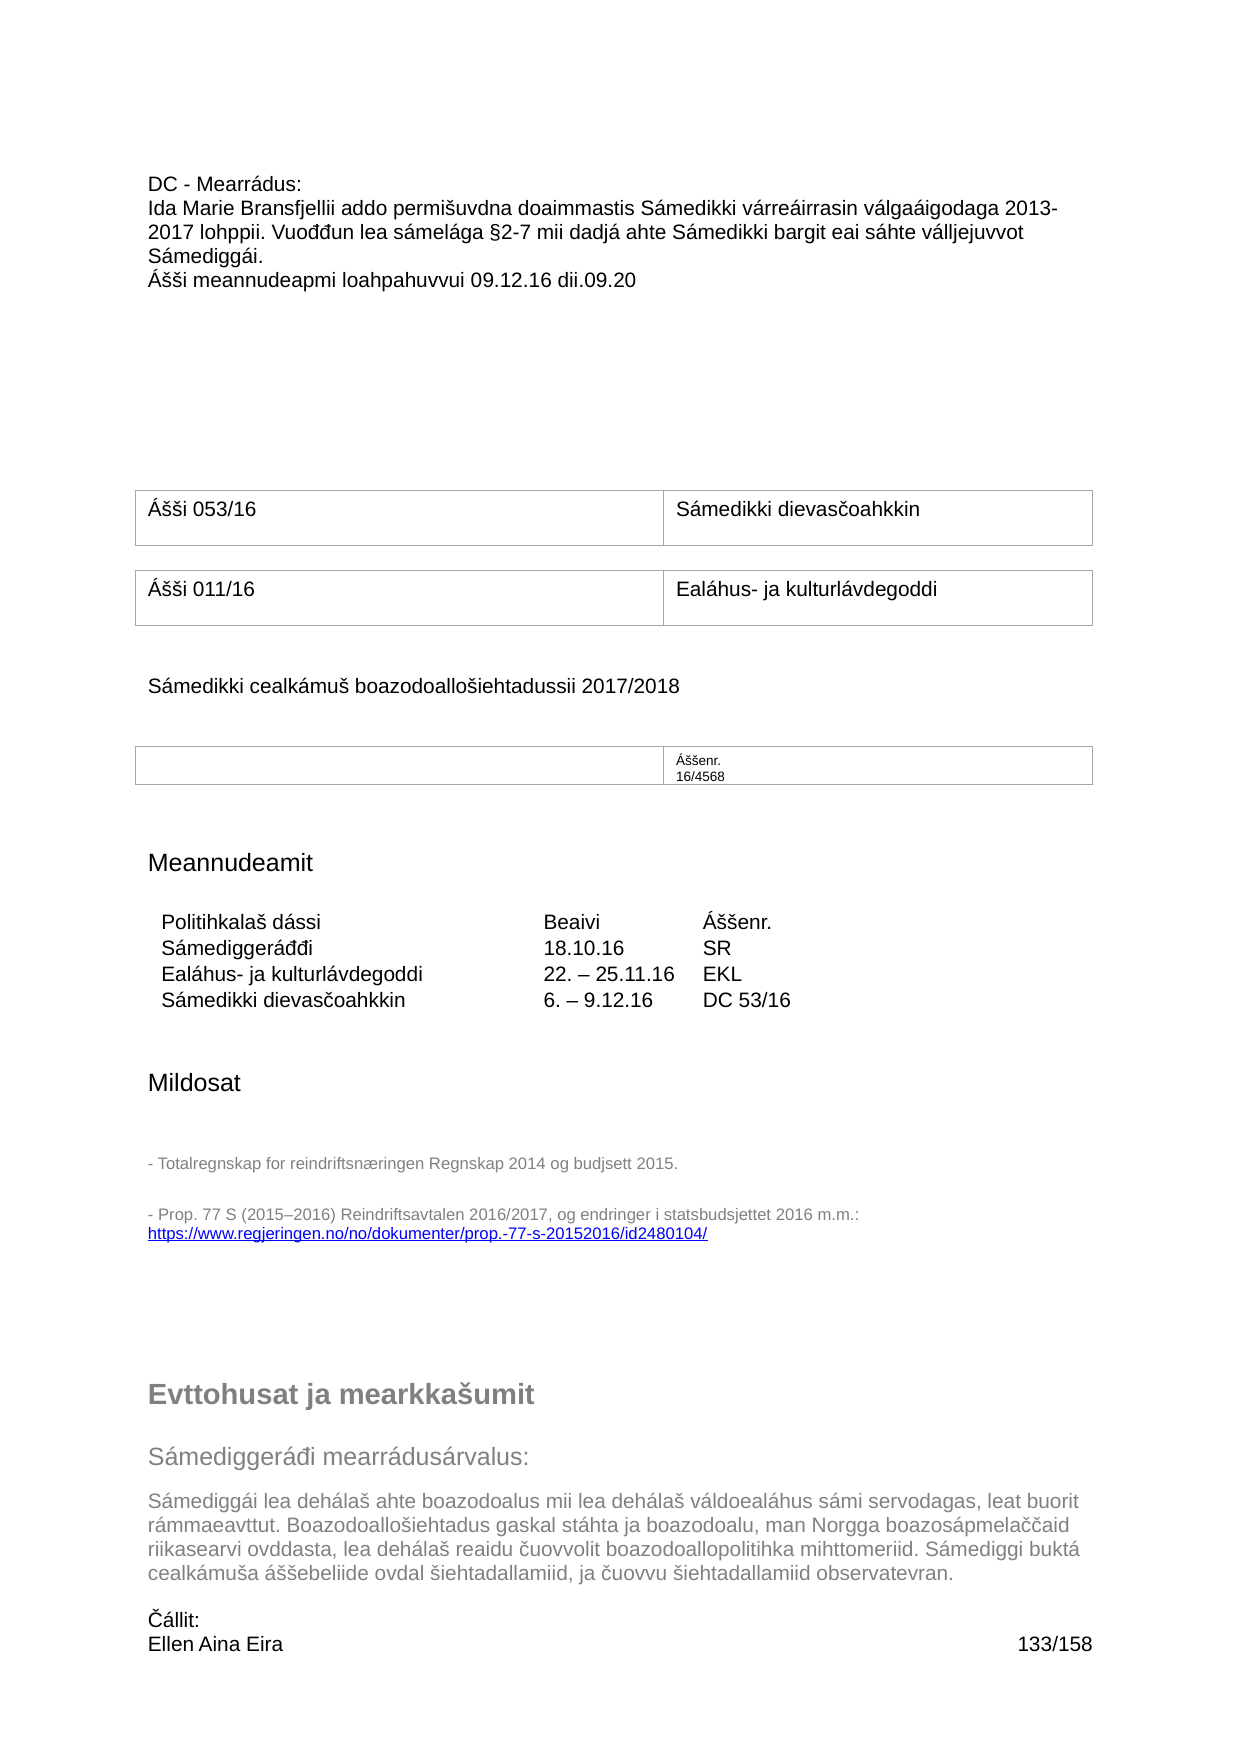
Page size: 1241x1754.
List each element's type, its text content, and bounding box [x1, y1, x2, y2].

table_cell DC 53/16 [689, 987, 1055, 1013]
table_header Ášši 011/16 [136, 571, 663, 625]
table_header Ealáhus- ja kulturlávdegoddi [664, 571, 1092, 625]
table_cell EKL [689, 961, 1055, 987]
table_header Beaivi [530, 909, 689, 934]
table_header Ášši 053/16 [136, 491, 663, 545]
table_cell [136, 785, 664, 801]
table_header Áššenr. 16/4568 [664, 747, 1092, 784]
table_header [136, 747, 663, 784]
table_cell Sámedikki dievasčoahkkin [148, 987, 530, 1013]
table_cell 18.10.16 [530, 935, 689, 961]
table_header Meannudeamit Mildosat - Totalregnskap for reindriftsnæringen Regnskap 2014 og budjsett 2015. - Prop. 77 S (2015–2016) Reindriftsavtalen 2016/2017, og endringer i statsbudsjettet 2016 m.m.: https://www.regjeringen.no/no/dokumenter/prop.-77-s-20152016/id2480104/ [136, 849, 1104, 1353]
table_cell [664, 785, 1092, 801]
table_header [148, 1128, 161, 1154]
table_cell 6. – 9.12.16 [530, 987, 689, 1013]
table_header Evttohusat ja mearkkašumit Sámediggeráđi mearrádusárvalus: Sámediggái lea dehálaš ahte boazodoalus mii lea dehálaš váldoealáhus sámi servodagas, leat buorit rámmaeavttut. Boazodoallošiehtadus gaskal stáhta ja boazodoalu, man Norgga boazosápmelaččaid riikasearvi ovddasta, lea dehálaš reaidu čuovvolit boazodoallopolitihka mihttomeriid. Sámediggi buktá cealkámuša áššebeliide ovdal šiehtadallamiid, ja čuovvu šiehtadallamiid observatevran. [136, 1377, 1104, 1585]
table_header Politihkalaš dássi [148, 909, 530, 934]
table_header Ida Marie Bransfjellii addo permišuvdna doaimmastis Sámedikki várreáirrasin válgaáigodaga 2013-2017 lohppii. Vuođđun lea sámelága §2-7 mii dadjá ahte Sámedikki bargit eai sáhte válljejuvvot Sámediggái. Ášši meannudeapmi loahpahuvvui 09.12.16 dii.09.20 [136, 196, 1104, 347]
table_header Sámedikki dievasčoahkkin [664, 491, 1092, 545]
table_cell Ealáhus- ja kulturlávdegoddi [148, 961, 530, 987]
text Sámedikki cealkámuš boazodoallošiehtadussii 2017/2018 [148, 674, 1093, 698]
text DC - Mearrádus: [148, 148, 1093, 196]
table_cell SR [689, 935, 1055, 961]
table_cell 22. – 25.11.16 [530, 961, 689, 987]
table_cell Sámediggeráđđi [148, 935, 530, 961]
table_header Áššenr. [689, 909, 1055, 934]
